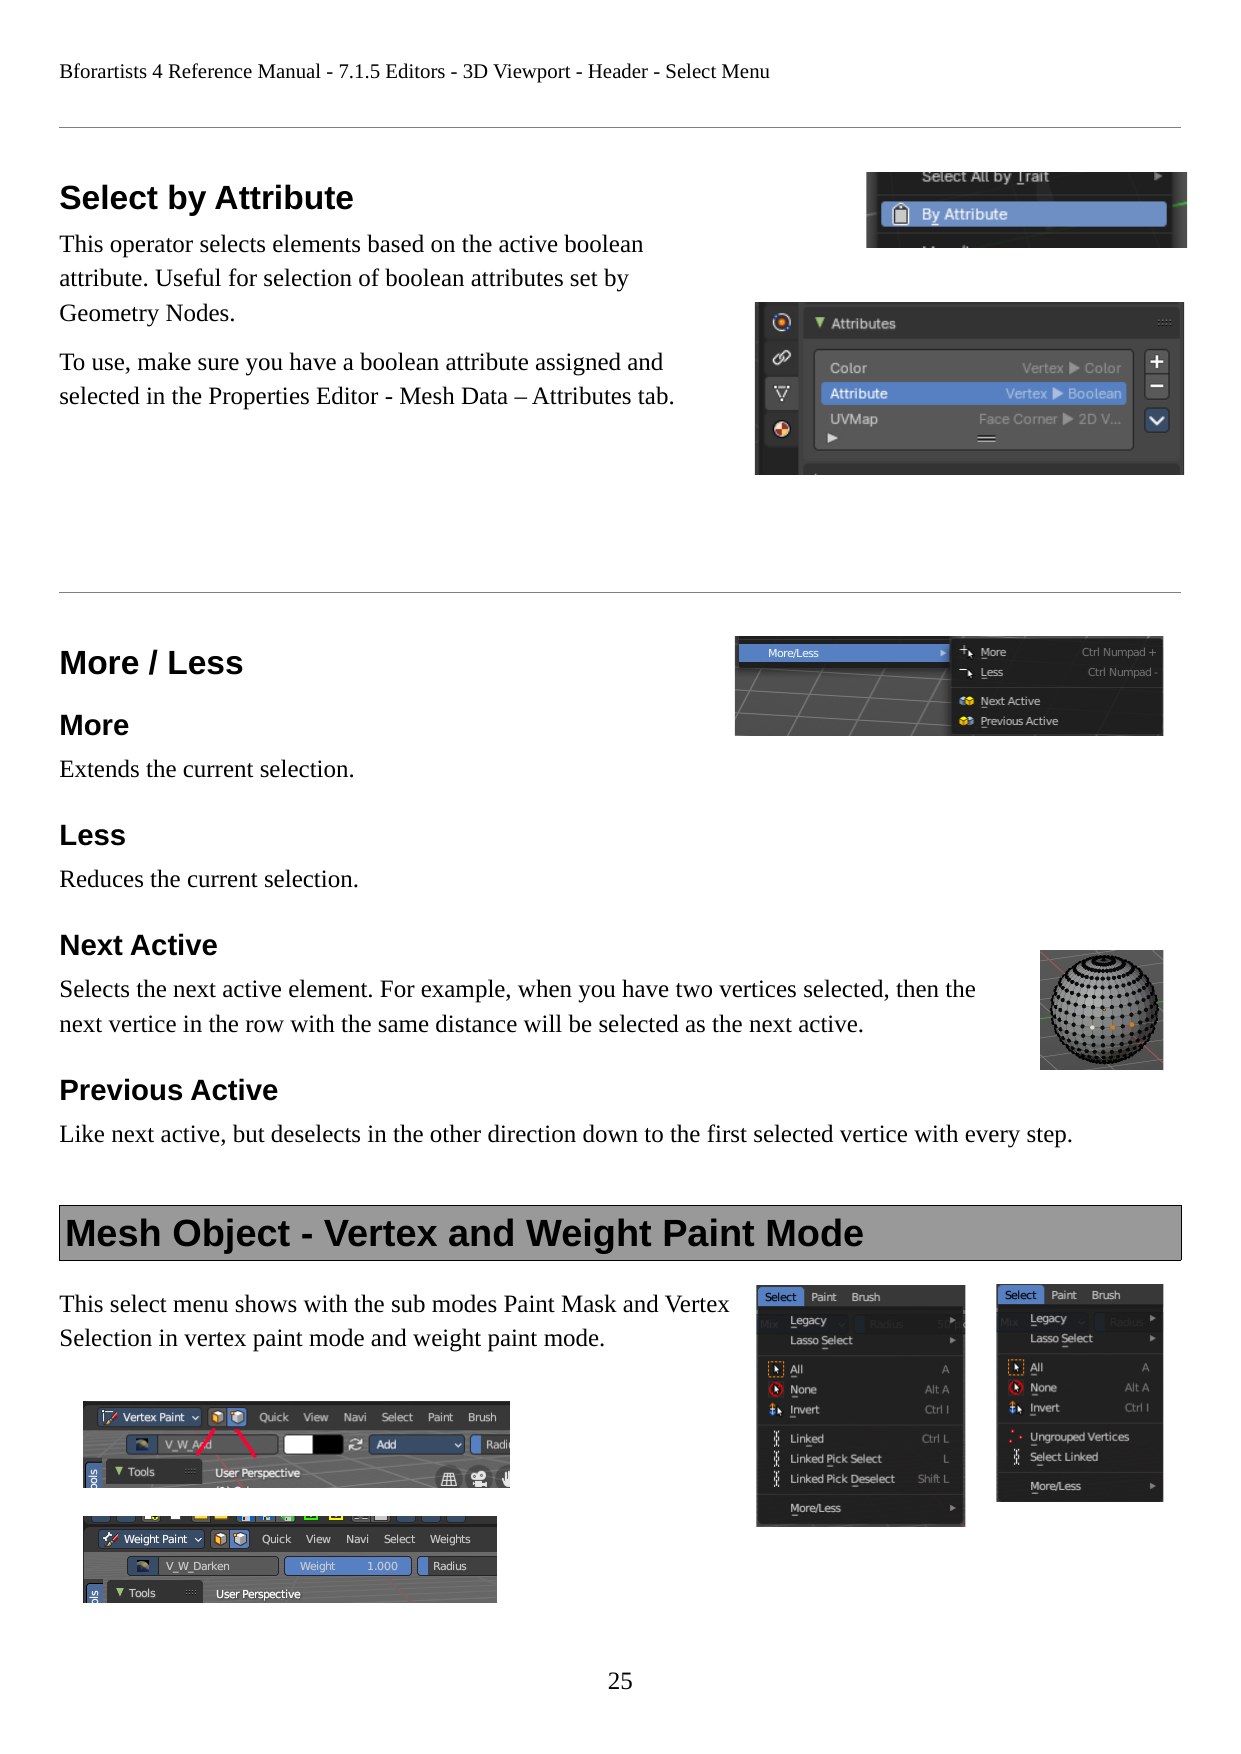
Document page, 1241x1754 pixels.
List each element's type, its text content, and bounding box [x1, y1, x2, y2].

subtitle Previous Active [59, 1072, 1181, 1106]
subtitle Next Active [59, 928, 1181, 962]
text Like next active, but deselects in the other direction down to the first selected vertice with every step. [59, 1119, 1181, 1147]
subtitle Select by Attribute [59, 178, 866, 216]
picture [996, 1284, 1164, 1502]
subtitle More [59, 708, 1181, 742]
subtitle [1164, 642, 1181, 681]
picture [83, 1516, 497, 1603]
text This select menu shows with the sub modes Paint Mask and Vertex Selection in vertex paint mode and weight paint mode. [59, 1289, 756, 1352]
picture [756, 1285, 966, 1527]
picture [734, 636, 1164, 736]
table_header Mesh Object - Vertex and Weight Paint Mode [60, 1206, 1181, 1260]
text Selects the next active element. For example, when you have two vertices selected, then the next vertice in the row with the same distance will be selected as the next active. [59, 974, 1040, 1037]
picture [1040, 950, 1164, 1070]
text To use, make sure you have a boolean attribute assigned and selected in the Properties Editor - Mesh Data – Attributes tab. [59, 347, 754, 410]
text This operator selects elements based on the active boolean attribute. Useful for selection of boolean attributes set by Geometry Nodes. [59, 229, 1181, 326]
picture [866, 172, 1188, 248]
picture [83, 1401, 510, 1488]
subtitle More / Less [59, 642, 734, 681]
picture [754, 302, 1185, 475]
text Extends the current selection. [59, 754, 1181, 783]
subtitle Less [59, 818, 1181, 852]
text Reduces the current selection. [59, 864, 1181, 893]
